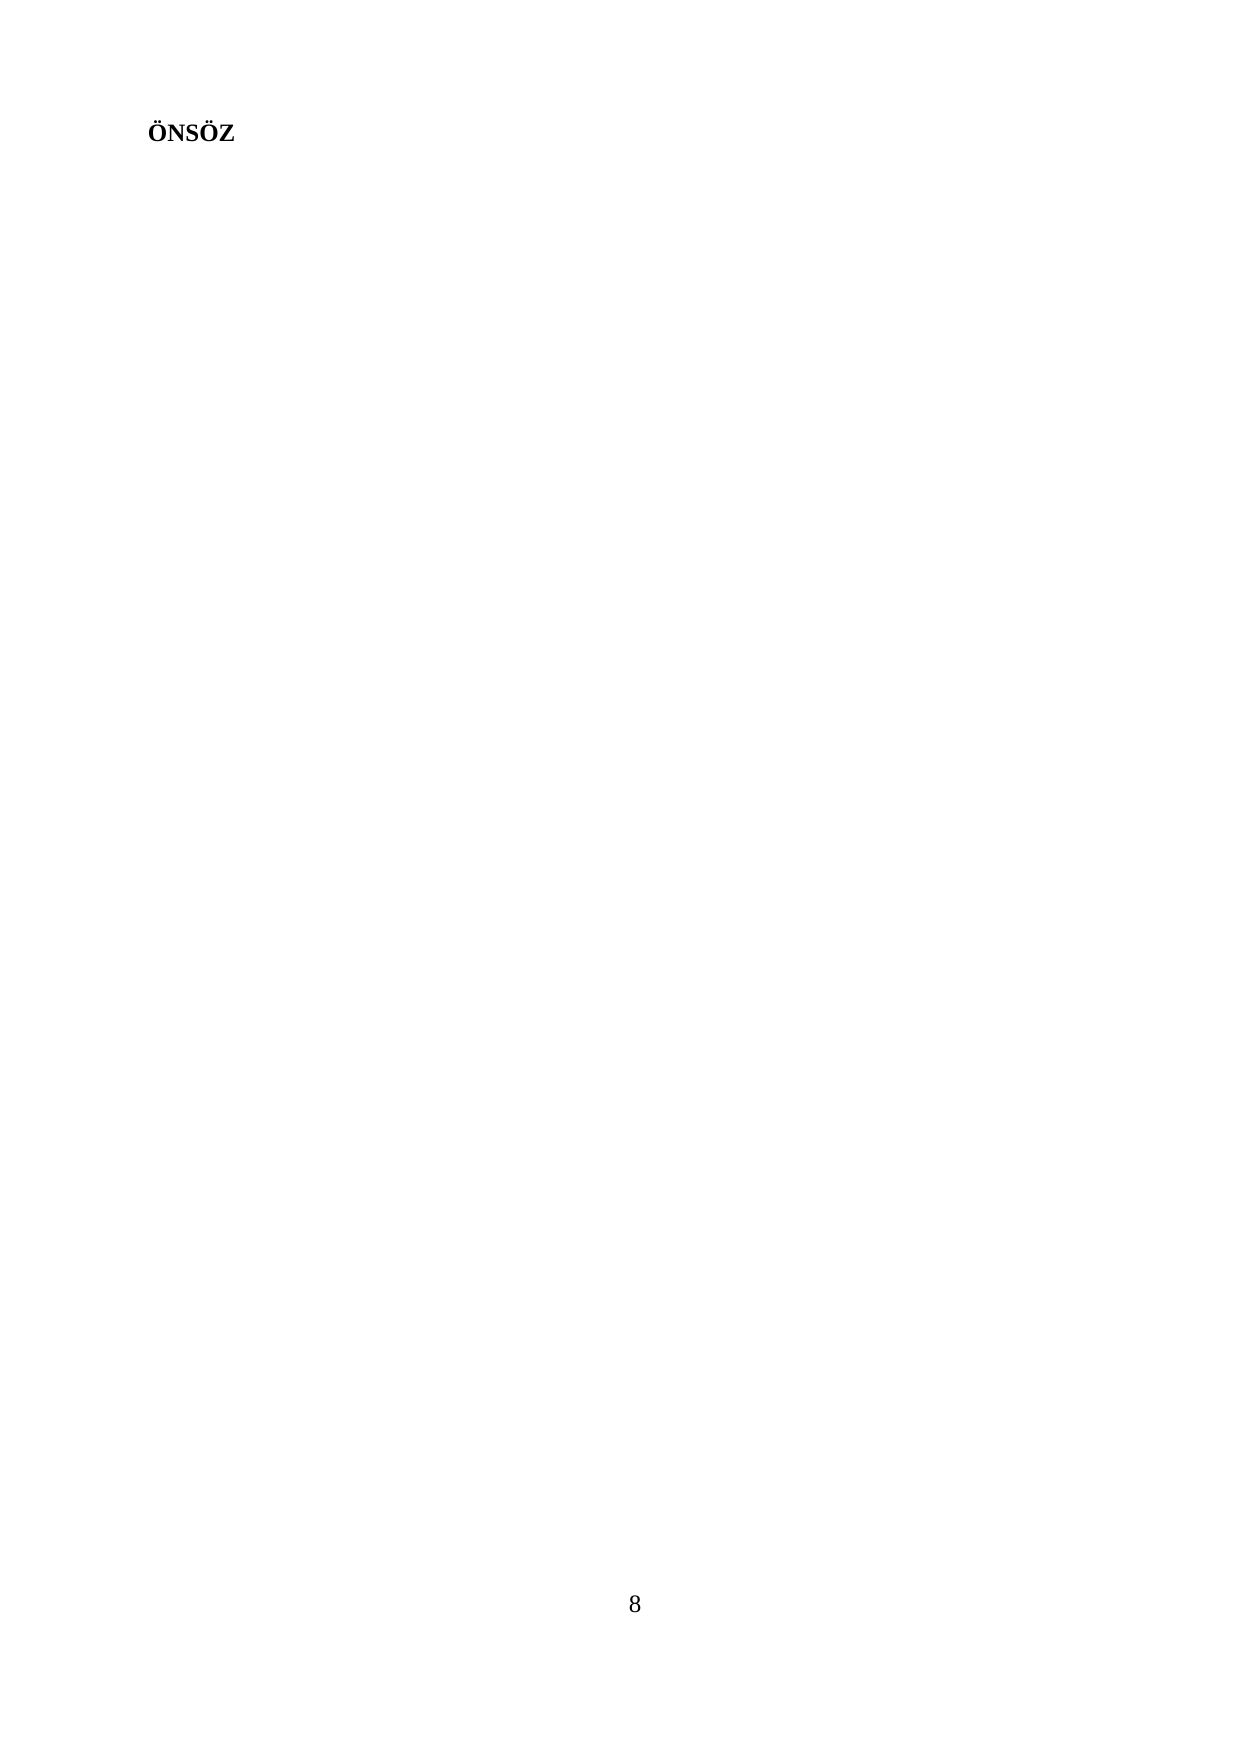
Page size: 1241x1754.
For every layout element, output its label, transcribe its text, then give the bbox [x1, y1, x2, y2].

subtitle ÖNSÖZ [148, 118, 1122, 147]
